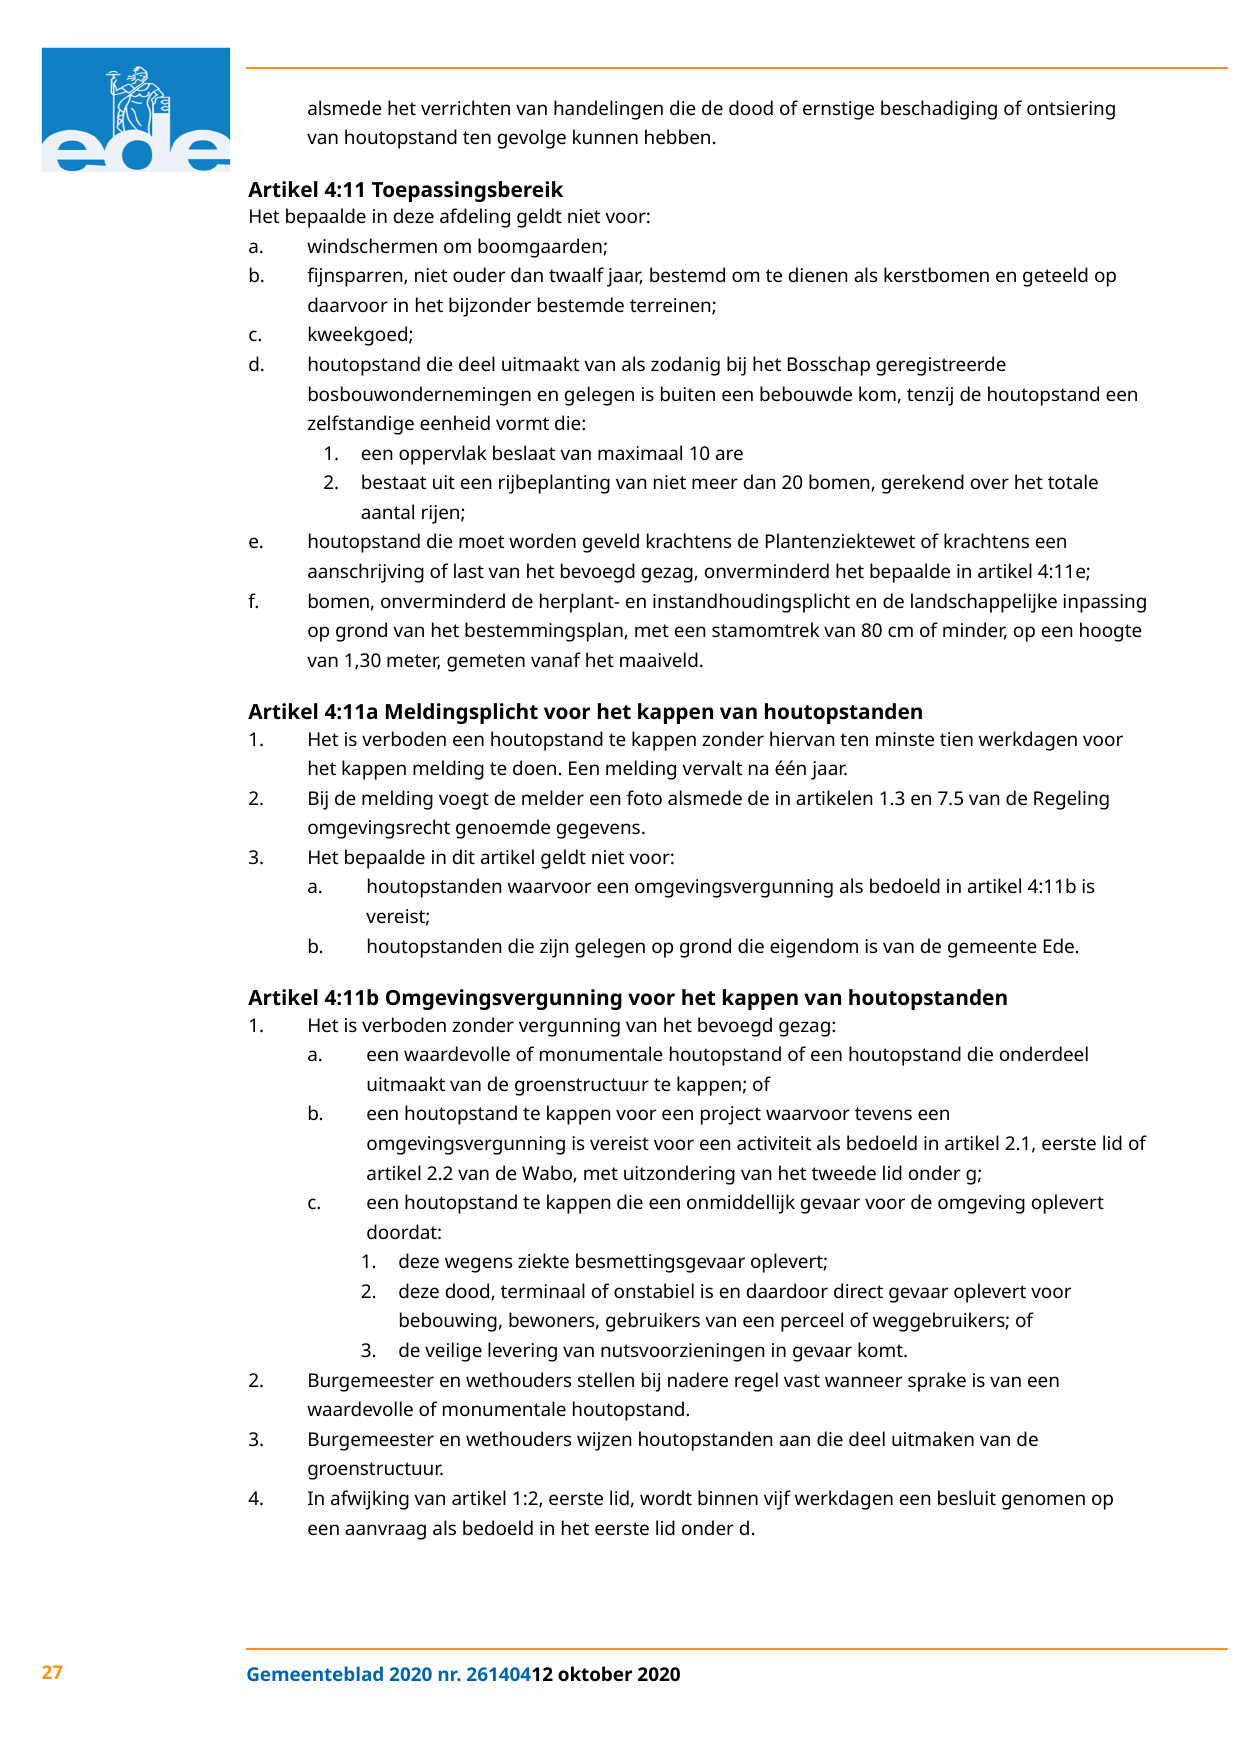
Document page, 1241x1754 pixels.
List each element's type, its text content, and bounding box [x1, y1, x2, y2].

list Burgemeester en wethouders wijzen houtopstanden aan die deel uitmaken van de groenstructuur. [248, 1426, 1152, 1481]
list Het bepaalde in dit artikel geldt niet voor: [248, 844, 1152, 870]
list houtopstanden die zijn gelegen op grond die eigendom is van de gemeente Ede. [307, 933, 1152, 959]
picture [41, 47, 231, 172]
list houtopstand die moet worden geveld krachtens de Plantenziektewet of krachtens een aanschrijving of last van het bevoegd gezag, onverminderd het bepaalde in artikel 4:11e; [248, 529, 1152, 584]
list bestaat uit een rijbeplanting van niet meer dan 20 bomen, gerekend over het totale aantal rijen; [323, 469, 1152, 525]
list Burgemeester en wethouders stellen bij nadere regel vast wanneer sprake is van een waardevolle of monumentale houtopstand. [248, 1367, 1152, 1422]
list alsmede het verrichten van handelingen die de dood of ernstige beschadiging of ontsiering van houtopstand ten gevolge kunnen hebben. [248, 95, 1152, 150]
list kweekgoed; [248, 322, 1152, 347]
list Bij de melding voegt de melder een foto alsmede de in artikelen 1.3 en 7.5 van de Regeling omgevingsrecht genoemde gegevens. [248, 785, 1152, 840]
list een waardevolle of monumentale houtopstand of een houtopstand die onderdeel uitmaakt van de groenstructuur te kappen; of [307, 1041, 1152, 1097]
list deze wegens ziekte besmettingsgevaar oplevert; [361, 1248, 1152, 1274]
text Artikel 4:11 Toepassingsbereik [248, 175, 1152, 203]
list houtopstanden waarvoor een omgevingsvergunning als bedoeld in artikel 4:11b is vereist; [307, 874, 1152, 929]
list Het is verboden zonder vergunning van het bevoegd gezag: [248, 1012, 1152, 1037]
list een oppervlak beslaat van maximaal 10 are [323, 440, 1152, 466]
list deze dood, terminaal of onstabiel is en daardoor direct gevaar oplevert voor bebouwing, bewoners, gebruikers van een perceel of weggebruikers; of [361, 1278, 1152, 1333]
list In afwijking van artikel 1:2, eerste lid, wordt binnen vijf werkdagen een besluit genomen op een aanvraag als bedoeld in het eerste lid onder d. [248, 1485, 1152, 1540]
list windschermen om boomgaarden; [248, 233, 1152, 258]
text Artikel 4:11b Omgevingsvergunning voor het kappen van houtopstanden [248, 983, 1152, 1012]
list bomen, onverminderd de herplant- en instandhoudingsplicht en de landschappelijke inpassing op grond van het bestemmingsplan, met een stamomtrek van 80 cm of minder, op een hoogte van 1,30 meter, gemeten vanaf het maaiveld. [248, 588, 1152, 673]
list een houtopstand te kappen voor een project waarvoor tevens een omgevingsvergunning is vereist voor een activiteit als bedoeld in artikel 2.1, eerste lid of artikel 2.2 van de Wabo, met uitzondering van het tweede lid onder g; [307, 1101, 1152, 1185]
list fijnsparren, niet ouder dan twaalf jaar, bestemd om te dienen als kerstbomen en geteeld op daarvoor in het bijzonder bestemde terreinen; [248, 262, 1152, 318]
list de veilige levering van nutsvoorzieningen in gevaar komt. [361, 1337, 1152, 1363]
list houtopstand die deel uitmaakt van als zodanig bij het Bosschap geregistreerde bosbouwondernemingen en gelegen is buiten een bebouwde kom, tenzij de houtopstand een zelfstandige eenheid vormt die: [248, 351, 1152, 436]
list een houtopstand te kappen die een onmiddellijk gevaar voor de omgeving oplevert doordat: [307, 1189, 1152, 1244]
list Het is verboden een houtopstand te kappen zonder hiervan ten minste tien werkdagen voor het kappen melding te doen. Een melding vervalt na één jaar. [248, 726, 1152, 781]
text Het bepaalde in deze afdeling geldt niet voor: [248, 203, 1152, 229]
text Artikel 4:11a Meldingsplicht voor het kappen van houtopstanden [248, 697, 1152, 726]
